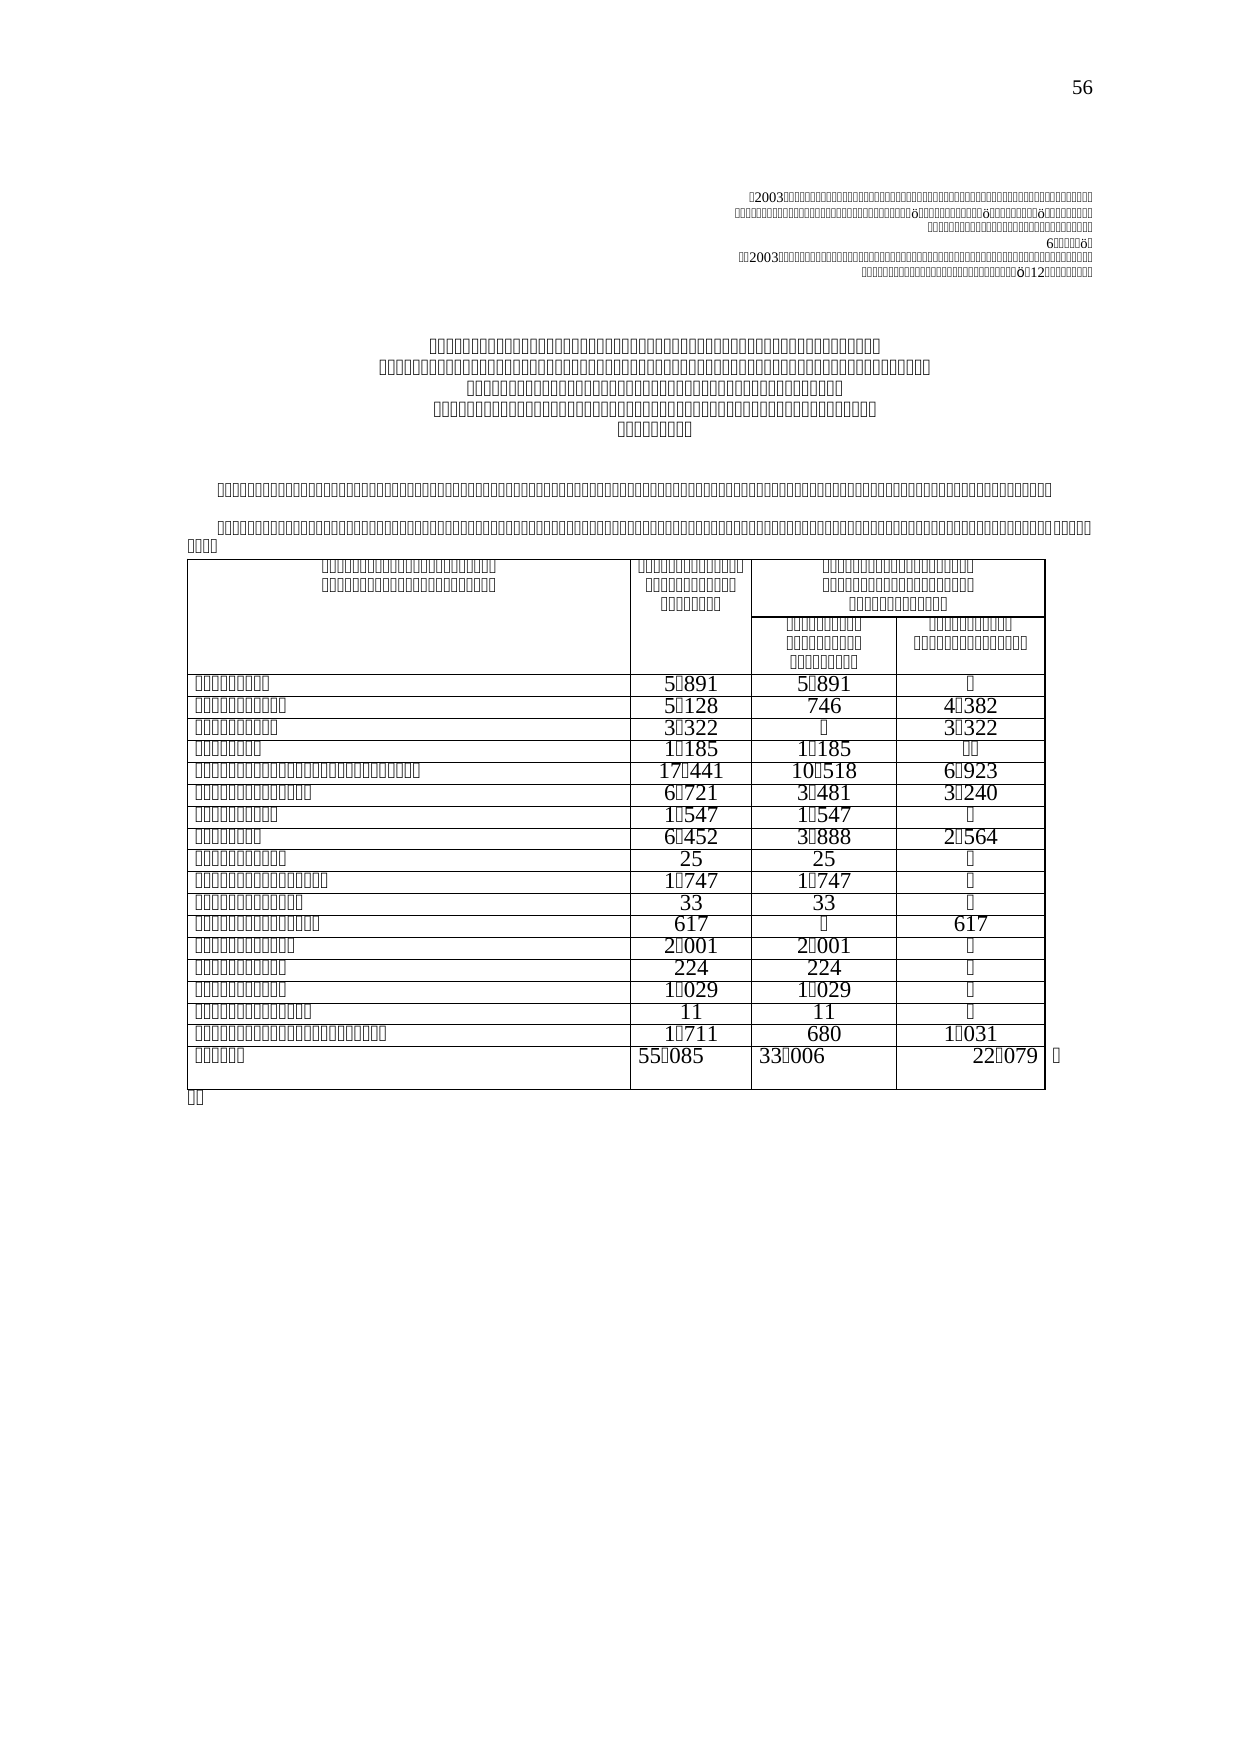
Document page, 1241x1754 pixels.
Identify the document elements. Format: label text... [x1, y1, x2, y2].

table_cell  [631, 719, 751, 740]
table_cell  [897, 697, 1044, 718]
table_cell [1046, 616, 1193, 674]
table_cell  [188, 807, 630, 827]
table_cell  [631, 1047, 751, 1089]
table_cell  [631, 1004, 751, 1024]
table_cell [1046, 871, 1193, 893]
table_cell [1046, 762, 1193, 784]
table_cell [1046, 915, 1193, 937]
table_cell  [752, 938, 896, 959]
table_cell  [897, 763, 1044, 784]
table_cell  [631, 785, 751, 806]
table_cell  [752, 916, 896, 937]
text  [187, 422, 1093, 443]
text  [187, 252, 1093, 265]
text  [187, 192, 1093, 205]
table_cell  [631, 1025, 751, 1046]
table_cell  [897, 1047, 1044, 1089]
table_cell  [897, 982, 1044, 1002]
table_cell  [752, 872, 896, 893]
table_cell [1046, 740, 1193, 762]
table_cell  [188, 850, 630, 871]
table_cell  [631, 894, 751, 915]
table_cell  [188, 763, 630, 784]
table_cell [1046, 959, 1193, 981]
table_cell  [897, 872, 1044, 893]
table_cell  [752, 894, 896, 915]
table_cell [1046, 937, 1193, 959]
table_header    [752, 560, 1044, 616]
table_cell [1046, 718, 1193, 740]
text  [187, 521, 1093, 558]
table_cell  [188, 894, 630, 915]
text  [187, 1090, 1093, 1111]
text  [187, 339, 1093, 359]
text  [187, 359, 1093, 380]
table_cell  [631, 982, 751, 1002]
table_cell  [188, 719, 630, 740]
table_cell  [897, 938, 1044, 959]
table_cell [1046, 1003, 1193, 1024]
table_cell  [188, 829, 630, 849]
table_cell  [188, 960, 630, 981]
table_header   [188, 560, 630, 674]
table_cell  [631, 850, 751, 871]
table_cell  [752, 763, 896, 784]
text  [187, 380, 1093, 401]
text ö [187, 235, 1093, 252]
table_header   [631, 560, 751, 674]
table_cell  [752, 1047, 896, 1089]
table_cell  [188, 1047, 630, 1089]
table_cell  [752, 829, 896, 849]
table_cell  [897, 1004, 1044, 1024]
table_cell [1046, 981, 1193, 1002]
table_cell [1046, 1024, 1193, 1046]
table_cell [1046, 806, 1193, 827]
table_cell  [188, 785, 630, 806]
table_cell   [897, 618, 1044, 674]
text  [187, 401, 1093, 422]
table_cell [1046, 828, 1193, 849]
table_cell  [188, 675, 630, 696]
table_cell  [752, 807, 896, 827]
text  [187, 222, 1093, 235]
table_header [1046, 559, 1193, 616]
table_cell  [752, 785, 896, 806]
table_cell [1046, 849, 1193, 871]
table_cell  [897, 785, 1044, 806]
table_cell  [897, 807, 1044, 827]
table_cell  [188, 938, 630, 959]
table_cell  [752, 982, 896, 1002]
table_cell  [1046, 1046, 1193, 1089]
text ööö [187, 205, 1093, 222]
table_cell [1046, 893, 1193, 915]
table_cell  [631, 697, 751, 718]
table_cell  [631, 763, 751, 784]
table_cell  [631, 916, 751, 937]
table_cell  [897, 916, 1044, 937]
table_cell  [188, 916, 630, 937]
table_cell  [752, 741, 896, 762]
table_cell  [752, 960, 896, 981]
table_cell  [897, 960, 1044, 981]
table_cell  [188, 1025, 630, 1046]
table_cell  [631, 807, 751, 827]
table_cell  [631, 872, 751, 893]
table_cell  [188, 1004, 630, 1024]
table_cell  [897, 719, 1044, 740]
table_cell  [188, 697, 630, 718]
table_cell [1046, 784, 1193, 806]
table_cell  [631, 741, 751, 762]
table_cell  [752, 850, 896, 871]
table_cell  [897, 850, 1044, 871]
table_cell  [188, 741, 630, 762]
text ö [187, 265, 1093, 282]
table_cell  [631, 829, 751, 849]
table_cell [1046, 674, 1193, 696]
table_cell  [188, 982, 630, 1002]
table_cell  [897, 1025, 1044, 1046]
table_cell    [752, 618, 896, 674]
table_cell  [631, 960, 751, 981]
text  [187, 483, 1093, 502]
table_cell  [897, 675, 1044, 696]
table_cell  [752, 1025, 896, 1046]
table_cell  [897, 894, 1044, 915]
table_cell  [631, 675, 751, 696]
table_cell  [631, 938, 751, 959]
table_cell  [752, 1004, 896, 1024]
table_cell  [897, 741, 1044, 762]
table_cell  [752, 675, 896, 696]
table_cell  [188, 872, 630, 893]
table_cell  [752, 719, 896, 740]
table_cell  [897, 829, 1044, 849]
table_cell [1046, 696, 1193, 718]
table_cell  [752, 697, 896, 718]
